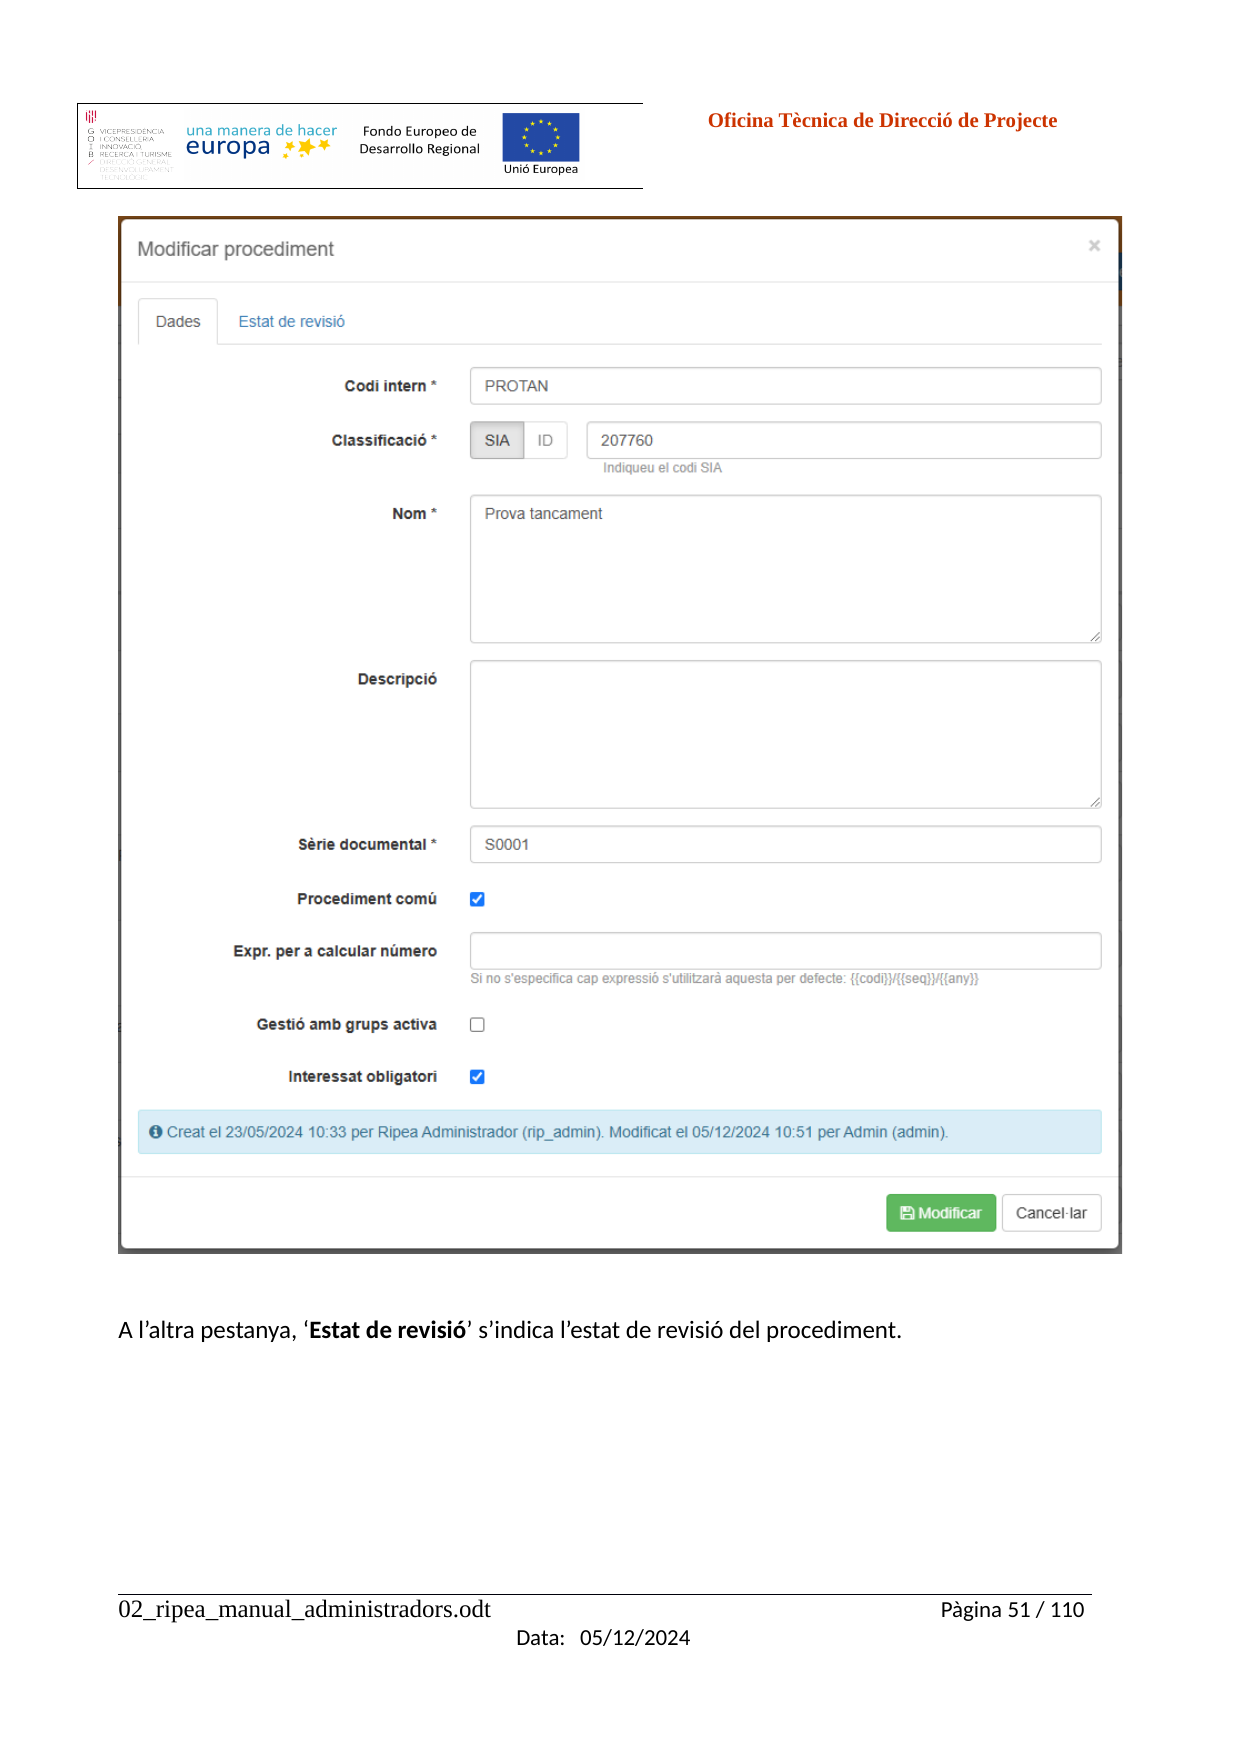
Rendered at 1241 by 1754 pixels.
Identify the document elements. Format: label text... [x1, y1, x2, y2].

picture [118, 216, 1123, 1254]
picture [184, 108, 585, 182]
picture [82, 108, 178, 182]
text A l’altra pestanya, ‘Estat de revisió’ s’indica l’estat de revisió del procediment. [118, 1314, 1122, 1345]
